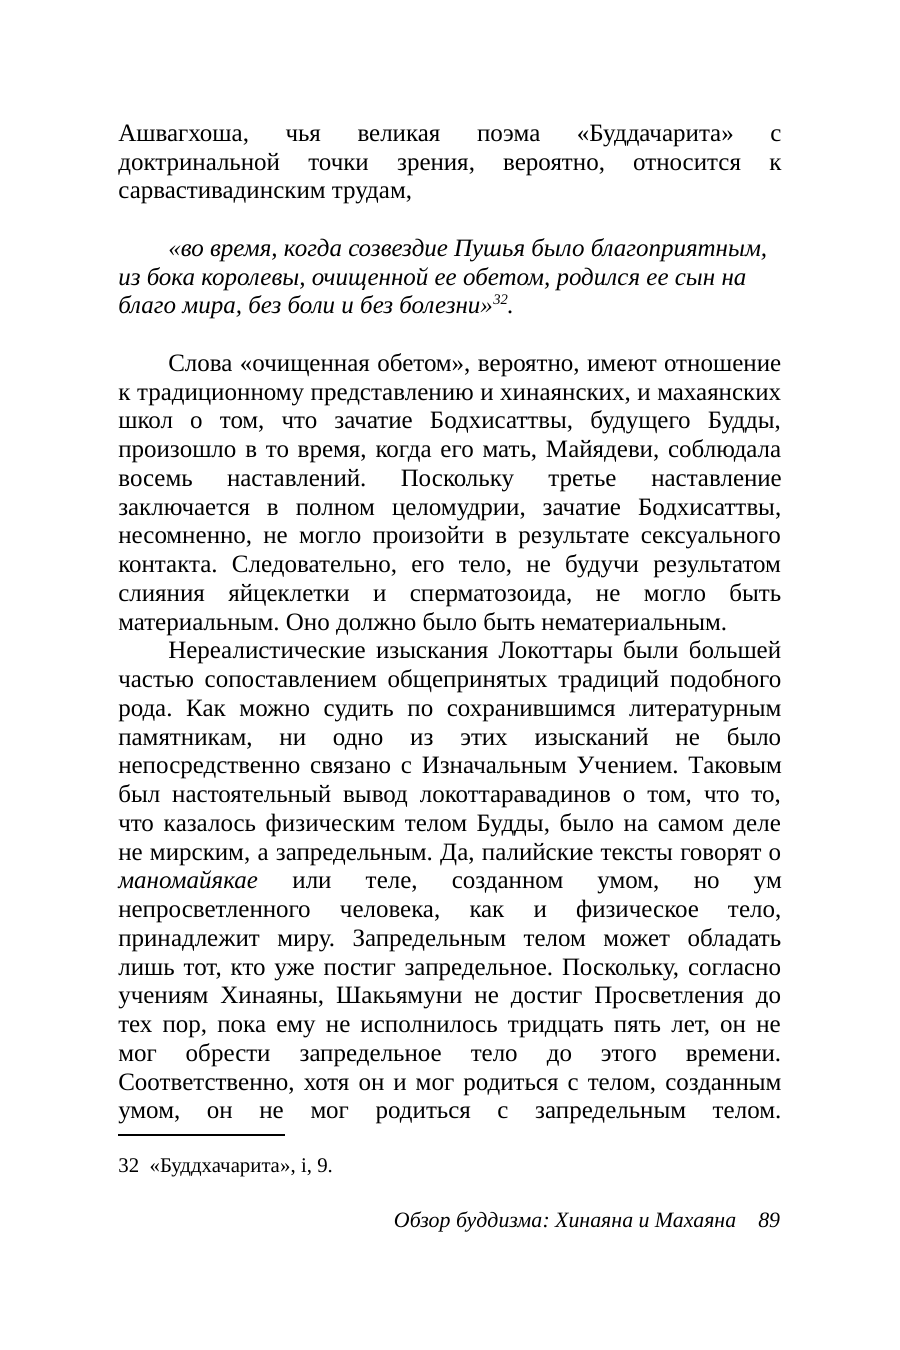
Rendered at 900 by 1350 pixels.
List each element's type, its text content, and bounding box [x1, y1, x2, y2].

text Слова «очищенная обетом», вероятно, имеют отношение к традиционному представлению и хинаянских, и махаянских школ о том, что зачатие Бодхисаттвы, будущего Будды, произошло в то время, когда его мать, Майядеви, соблюдала восемь наставлений. Поскольку третье наставление заключается в полном целомудрии, зачатие Бодхисаттвы, несомненно, не могло произойти в результате сексуального контакта. Следовательно, его тело, не будучи результатом слияния яйцеклетки и сперматозоида, не могло быть материальным. Оно должно было быть нематериальным. [118, 348, 782, 636]
text «во время, когда созвездие Пушья было благоприятным, из бока королевы, очищенной ее обетом, родился ее сын на благо мира, без боли и без болезни». [118, 233, 782, 319]
text Ашвагхоша, чья великая поэма «Буддачарита» с доктринальной точки зрения, вероятно, относится к сарвастивадинским трудам, [118, 118, 782, 204]
text «Буддхачарита», i, 9. [118, 1153, 782, 1177]
text Нереалистические изыскания Локоттары были большей частью сопоставлением общепринятых традиций подобного рода. Как можно судить по сохранившимся литературным памятникам, ни одно из этих изысканий не было непосредственно связано с Изначальным Учением. Таковым был настоятельный вывод локоттаравадинов о том, что то, что казалось физическим телом Будды, было на самом деле не мирским, а запредельным. Да, палийские тексты говорят о маномайякае или теле, созданном умом, но ум непросветленного человека, как и физическое тело, принадлежит миру. Запредельным телом может обладать лишь тот, кто уже постиг запредельное. Поскольку, согласно учениям Хинаяны, Шакьямуни не достиг Просветления до тех пор, пока ему не исполнилось тридцать пять лет, он не мог обрести запредельное тело до этого времени. Соответственно, хотя он и мог родиться с телом, созданным умом, он не мог родиться с запредельным телом. [118, 636, 782, 1124]
